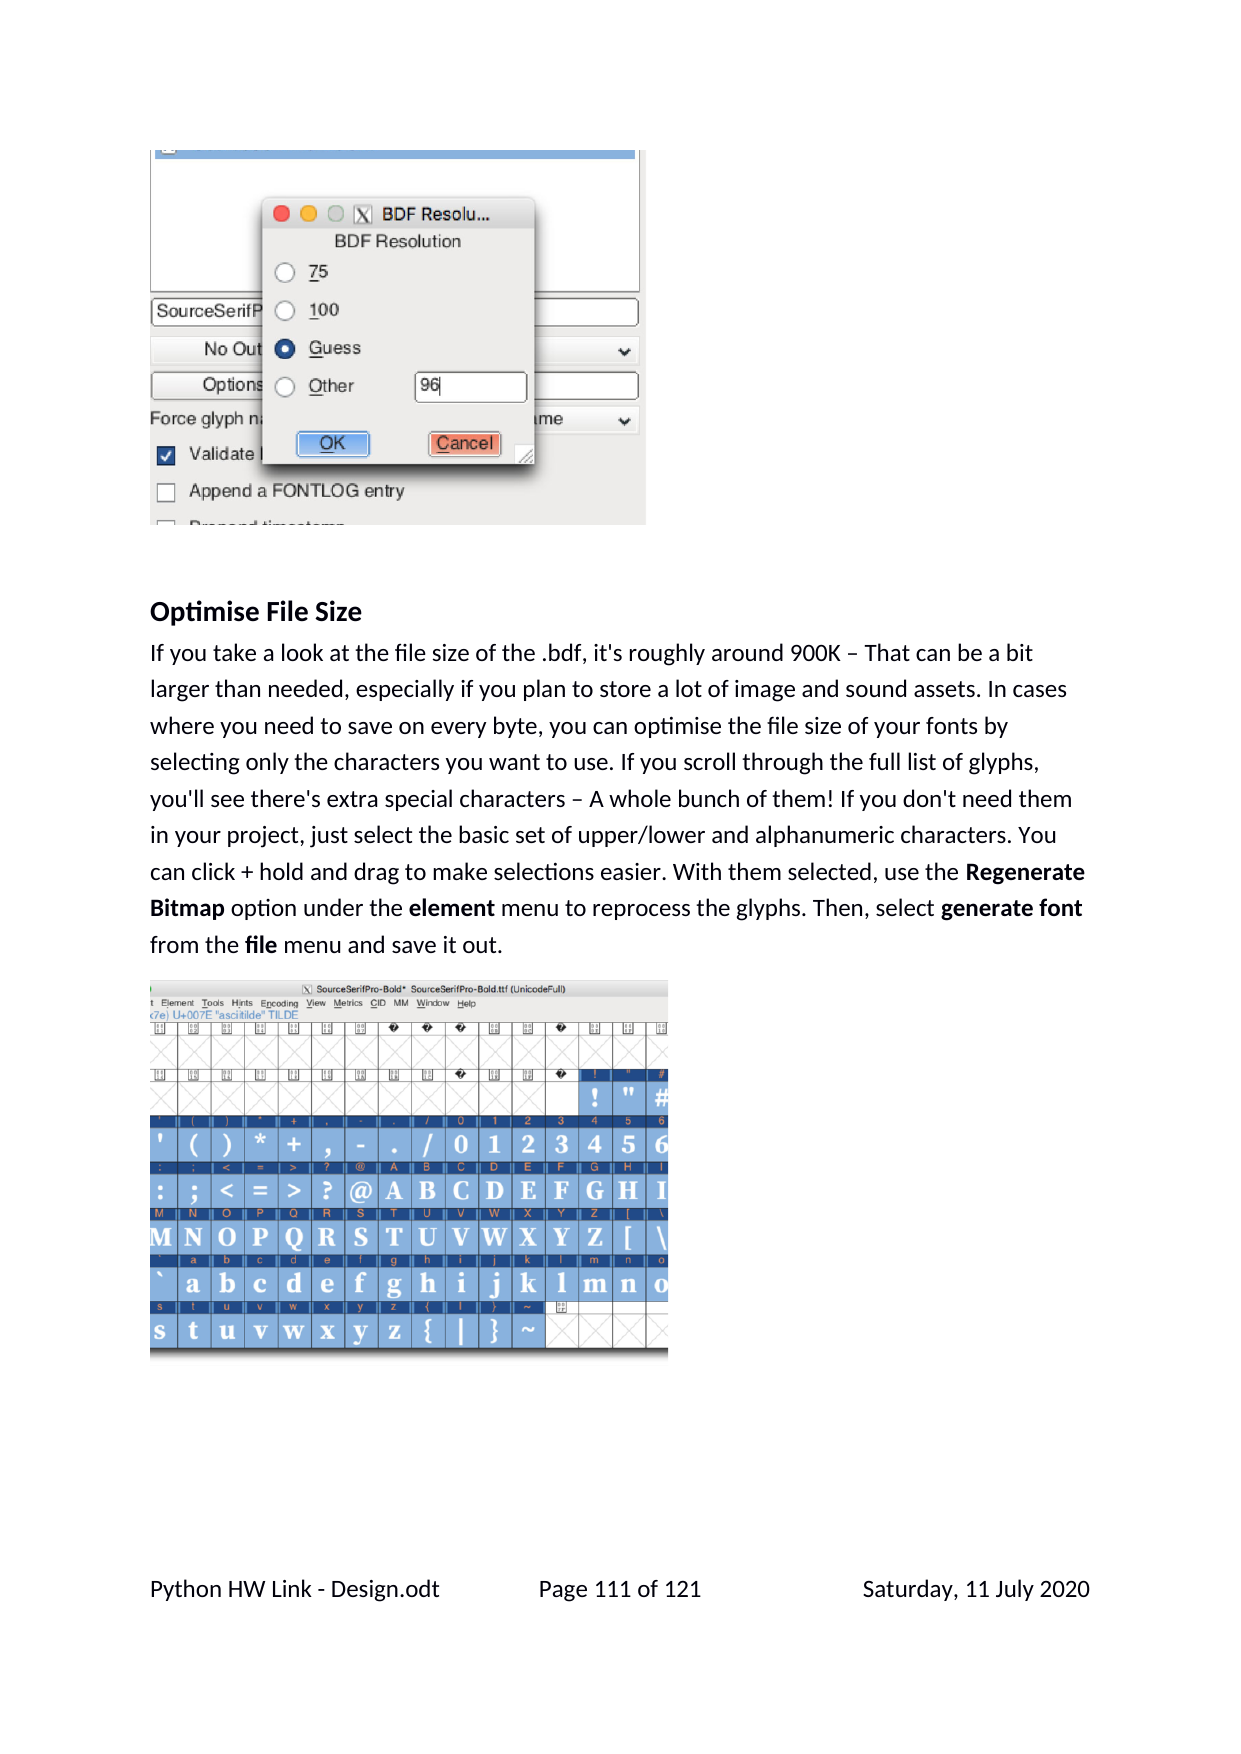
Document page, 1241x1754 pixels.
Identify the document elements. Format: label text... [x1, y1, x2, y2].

picture [150, 150, 650, 525]
picture [150, 980, 669, 1370]
subtitle Optimise File Size [150, 593, 1090, 628]
text If you take a look at the file size of the .bdf, it's roughly around 900K – That can be a bit larger than needed, especially if you plan to store a lot of image and sound assets. In cases where you need to save on every byte, you can optimise the file size of your fonts by selecting only the characters you want to use. If you scroll through the full list of glyphs, you'll see there's extra special characters – A whole bunch of them! If you don't need them in your project, just select the basic set of upper/lower and alphanumeric characters. You can click + hold and drag to make selections easier. With them selected, use the Regenerate Bitmap option under the element menu to reprocess the glyphs. Then, select generate font from the file menu and save it out. [150, 637, 1090, 960]
